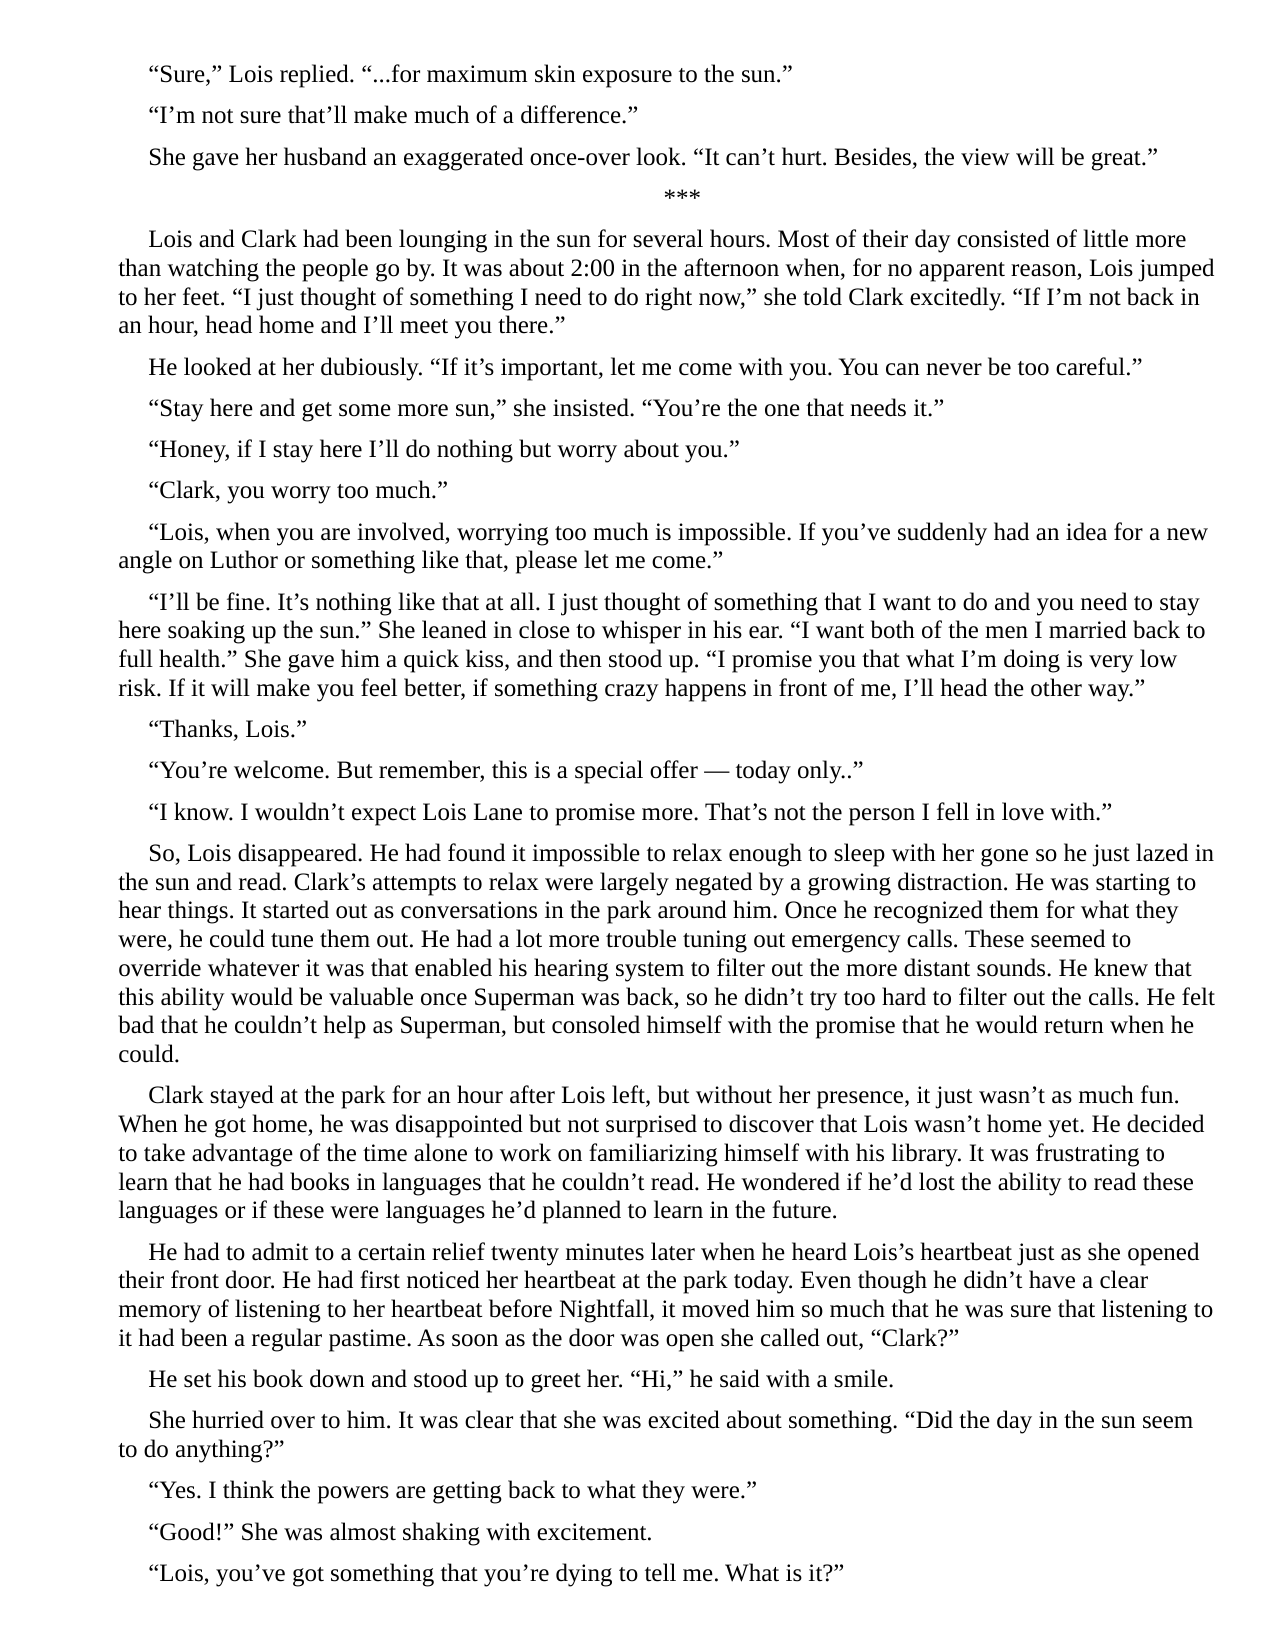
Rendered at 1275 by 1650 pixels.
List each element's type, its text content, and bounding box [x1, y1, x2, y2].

text “I know. I wouldn’t expect Lois Lane to promise more. That’s not the person I fell in love with.” [118, 797, 1216, 825]
text So, Lois disappeared. He had found it impossible to relax enough to sleep with her gone so he just lazed in the sun and read. Clark’s attempts to relax were largely negated by a growing distraction. He was starting to hear things. It started out as conversations in the park around him. Once he recognized them for what they were, he could tune them out. He had a lot more trouble tuning out emergency calls. These seemed to override whatever it was that enabled his hearing system to filter out the more distant sounds. He knew that this ability would be valuable once Superman was back, so he didn’t try too hard to filter out the calls. He felt bad that he couldn’t help as Superman, but consoled himself with the promise that he would return when he could. [118, 838, 1216, 1068]
text “Sure,” Lois replied. “...for maximum skin exposure to the sun.” [118, 59, 1216, 88]
text “Yes. I think the powers are getting back to what they were.” [118, 1475, 1216, 1504]
text “Lois, you’ve got something that you’re dying to tell me. What is it?” [118, 1558, 1216, 1587]
text “I’m not sure that’ll make much of a difference.” [118, 100, 1216, 129]
text “I’ll be fine. It’s nothing like that at all. I just thought of something that I want to do and you need to stay here soaking up the sun.” She leaned in close to whisper in his ear. “I want both of the men I married back to full health.” She gave him a quick kiss, and then stood up. “I promise you that what I’m doing is very low risk. If it will make you feel better, if something crazy happens in front of me, I’ll head the other way.” [118, 587, 1216, 702]
text *** [118, 183, 1216, 212]
text He looked at her dubiously. “If it’s important, let me come with you. You can never be too careful.” [118, 352, 1216, 380]
text “You’re welcome. But remember, this is a special offer — today only..” [118, 755, 1216, 784]
text She hurried over to him. It was clear that she was excited about something. “Did the day in the sun seem to do anything?” [118, 1405, 1216, 1463]
text “Stay here and get some more sun,” she insisted. “You’re the one that needs it.” [118, 393, 1216, 422]
text She gave her husband an exaggerated once-over look. “It can’t hurt. Besides, the view will be great.” [118, 142, 1216, 170]
text He had to admit to a certain relief twenty minutes later when he heard Lois’s heartbeat just as she opened their front door. He had first noticed her heartbeat at the park today. Even though he didn’t have a clear memory of listening to her heartbeat before Nightfall, it moved him so much that he was sure that listening to it had been a regular pastime. As soon as the door was open she called out, “Clark?” [118, 1237, 1216, 1352]
text He set his book down and stood up to greet her. “Hi,” he said with a smile. [118, 1364, 1216, 1393]
text Lois and Clark had been lounging in the sun for several hours. Most of their day consisted of little more than watching the people go by. It was about 2:00 in the afternoon when, for no apparent reason, Lois jumped to her feet. “I just thought of something I need to do right now,” she told Clark excitedly. “If I’m not back in an hour, head home and I’ll meet you there.” [118, 224, 1216, 339]
text “Clark, you worry too much.” [118, 475, 1216, 504]
text Clark stayed at the park for an hour after Lois left, but without her presence, it just wasn’t as much fun. When he got home, he was disappointed but not surprised to discover that Lois wasn’t home yet. He decided to take advantage of the time alone to work on familiarizing himself with his library. It was frustrating to learn that he had books in languages that he couldn’t read. He wondered if he’d lost the ability to read these languages or if these were languages he’d planned to learn in the future. [118, 1080, 1216, 1224]
text “Lois, when you are involved, worrying too much is impossible. If you’ve suddenly had an idea for a new angle on Luthor or something like that, please let me come.” [118, 517, 1216, 574]
text “Good!” She was almost shaking with excitement. [118, 1517, 1216, 1545]
text “Thanks, Lois.” [118, 714, 1216, 743]
text “Honey, if I stay here I’ll do nothing but worry about you.” [118, 434, 1216, 463]
